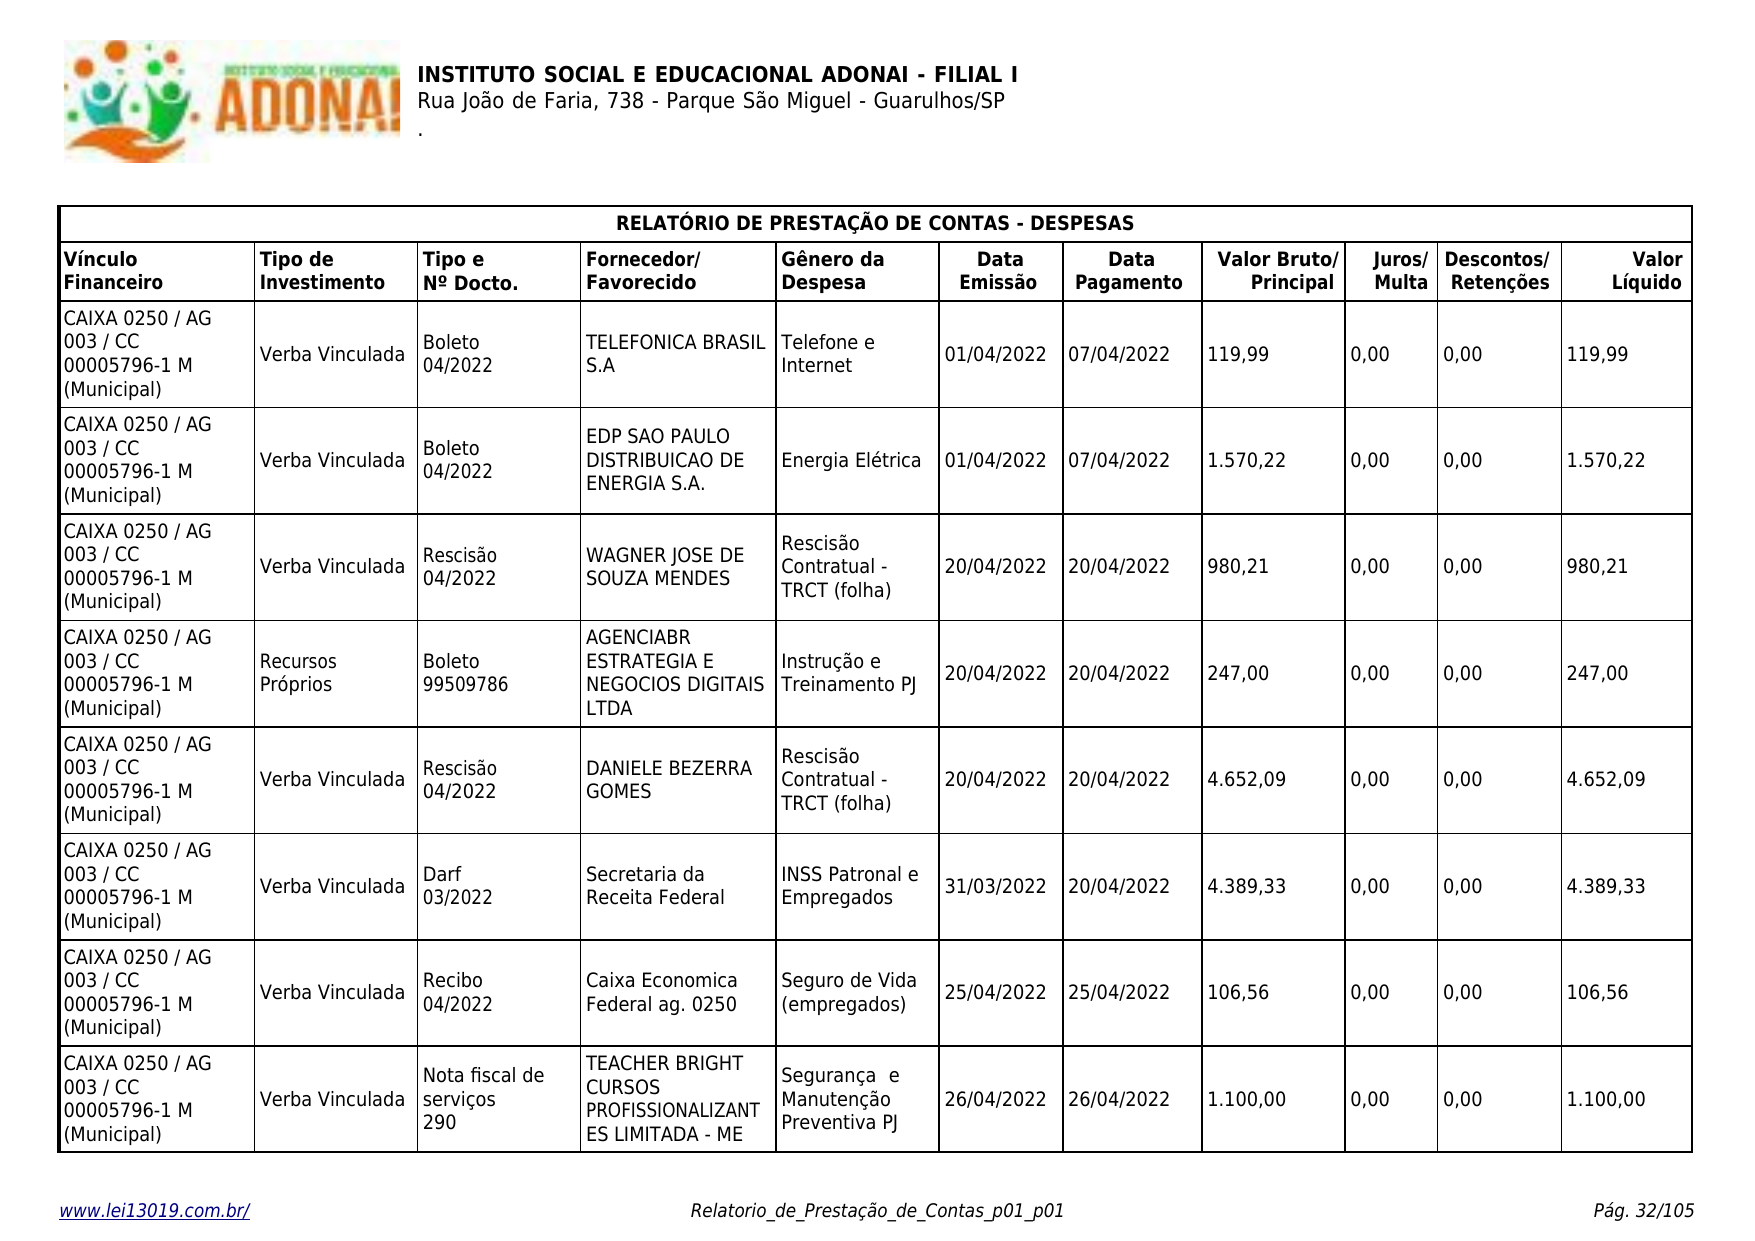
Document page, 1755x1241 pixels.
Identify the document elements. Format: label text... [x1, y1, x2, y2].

table_cell Verba Vinculada [255, 941, 417, 1045]
table_cell 119,99 [1562, 302, 1691, 407]
table_cell Energia Elétrica [777, 408, 938, 513]
table_cell Nota ﬁscal de serviços 290 [418, 1047, 580, 1151]
table_cell CAIXA 0250 / AG 003 / CC 00005796-1 M (Municipal) [61, 941, 254, 1045]
table_cell Descontos/ Retenções [1438, 243, 1561, 300]
table_cell Fornecedor/ Favorecido [581, 243, 775, 300]
table_cell 25/04/2022 [940, 941, 1062, 1045]
table_cell 0,00 [1438, 941, 1561, 1045]
table_cell 1.100,00 [1562, 1047, 1691, 1151]
table_cell Valor Bruto/ Principal [1203, 243, 1344, 300]
table_cell CAIXA 0250 / AG 003 / CC 00005796-1 M (Municipal) [61, 834, 254, 939]
table_cell 1.570,22 [1562, 408, 1691, 513]
table_cell 0,00 [1438, 834, 1561, 939]
table_cell WAGNER JOSE DE SOUZA MENDES [581, 515, 775, 619]
table_cell 25/04/2022 [1064, 941, 1201, 1045]
table_cell 1.570,22 [1203, 408, 1344, 513]
table_cell Data Emissão [940, 243, 1062, 300]
table_cell Verba Vinculada [255, 408, 417, 513]
table_cell Valor Líquido [1562, 243, 1691, 300]
table_cell Tipo e Nº Docto. [418, 243, 580, 300]
table_cell 247,00 [1203, 621, 1344, 726]
table_cell CAIXA 0250 / AG 003 / CC 00005796-1 M (Municipal) [61, 408, 254, 513]
table_cell 4.652,09 [1203, 728, 1344, 832]
table_cell Boleto 99509786 [418, 621, 580, 726]
table_cell 0,00 [1346, 621, 1437, 726]
table_cell AGENCIABR ESTRATEGIA E NEGOCIOS DIGITAIS LTDA [581, 621, 775, 726]
table_cell EDP SAO PAULO DISTRIBUICAO DE ENERGIA S.A. [581, 408, 775, 513]
table_cell 1.100,00 [1203, 1047, 1344, 1151]
table_cell 0,00 [1346, 408, 1437, 513]
table_cell Verba Vinculada [255, 302, 417, 407]
table_cell CAIXA 0250 / AG 003 / CC 00005796-1 M (Municipal) [61, 728, 254, 832]
table_cell 0,00 [1438, 728, 1561, 832]
table_cell 119,99 [1203, 302, 1344, 407]
table_cell 01/04/2022 [940, 408, 1062, 513]
table_cell 0,00 [1346, 1047, 1437, 1151]
table_cell 20/04/2022 [940, 621, 1062, 726]
table_cell 07/04/2022 [1064, 408, 1201, 513]
table_cell 0,00 [1438, 621, 1561, 726]
table_cell Gênero da Despesa [777, 243, 938, 300]
table_cell CAIXA 0250 / AG 003 / CC 00005796-1 M (Municipal) [61, 1047, 254, 1151]
table_cell 26/04/2022 [940, 1047, 1062, 1151]
table_cell 0,00 [1346, 515, 1437, 619]
table_cell 31/03/2022 [940, 834, 1062, 939]
table_cell DANIELE BEZERRA GOMES [581, 728, 775, 832]
table_cell 20/04/2022 [940, 515, 1062, 619]
table_cell Juros/ Multa [1346, 243, 1437, 300]
table_cell CAIXA 0250 / AG 003 / CC 00005796-1 M (Municipal) [61, 302, 254, 407]
table_cell Recibo 04/2022 [418, 941, 580, 1045]
table_cell Caixa Economica Federal ag. 0250 [581, 941, 775, 1045]
table_cell Boleto 04/2022 [418, 408, 580, 513]
table_cell Instrução e Treinamento PJ [777, 621, 938, 726]
table_cell 20/04/2022 [1064, 515, 1201, 619]
table_cell 106,56 [1562, 941, 1691, 1045]
table_cell 0,00 [1438, 515, 1561, 619]
table_cell Rescisão 04/2022 [418, 515, 580, 619]
table_cell 247,00 [1562, 621, 1691, 726]
table_cell Telefone e Internet [777, 302, 938, 407]
table_cell Vínculo Financeiro [61, 243, 254, 300]
table_cell 0,00 [1346, 941, 1437, 1045]
table_cell 106,56 [1203, 941, 1344, 1045]
table_cell Seguro de Vida (empregados) [777, 941, 938, 1045]
table_cell 26/04/2022 [1064, 1047, 1201, 1151]
table_cell 0,00 [1346, 834, 1437, 939]
table_cell 20/04/2022 [940, 728, 1062, 832]
table_cell 20/04/2022 [1064, 728, 1201, 832]
table_cell 20/04/2022 [1064, 621, 1201, 726]
table_cell 01/04/2022 [940, 302, 1062, 407]
table_cell Verba Vinculada [255, 728, 417, 832]
table_cell 0,00 [1346, 302, 1437, 407]
table_cell CAIXA 0250 / AG 003 / CC 00005796-1 M (Municipal) [61, 515, 254, 619]
table_cell 0,00 [1438, 1047, 1561, 1151]
table_cell 4.389,33 [1203, 834, 1344, 939]
table_cell 4.389,33 [1562, 834, 1691, 939]
table_cell 980,21 [1562, 515, 1691, 619]
table_cell TEACHER BRIGHT CURSOS PROFISSIONALIZANT ES LIMITADA - ME [581, 1047, 775, 1151]
table_header RELATÓRIO DE PRESTAÇÃO DE CONTAS - DESPESAS [61, 207, 1691, 241]
table_cell Darf 03/2022 [418, 834, 580, 939]
table_cell 0,00 [1438, 302, 1561, 407]
table_cell 980,21 [1203, 515, 1344, 619]
table_cell Segurança e Manutenção Preventiva PJ [777, 1047, 938, 1151]
table_cell Verba Vinculada [255, 834, 417, 939]
table_cell TELEFONICA BRASIL S.A [581, 302, 775, 407]
table_cell Recursos Próprios [255, 621, 417, 726]
table_cell Rescisão 04/2022 [418, 728, 580, 832]
table_cell 0,00 [1438, 408, 1561, 513]
table_cell 07/04/2022 [1064, 302, 1201, 407]
table_cell Secretaria da Receita Federal [581, 834, 775, 939]
table_cell 20/04/2022 [1064, 834, 1201, 939]
table_cell CAIXA 0250 / AG 003 / CC 00005796-1 M (Municipal) [61, 621, 254, 726]
table_cell Tipo de Investimento [255, 243, 417, 300]
table_cell Verba Vinculada [255, 1047, 417, 1151]
table_cell Verba Vinculada [255, 515, 417, 619]
table_cell Rescisão Contratual - TRCT (folha) [777, 515, 938, 619]
table_cell Rescisão Contratual - TRCT (folha) [777, 728, 938, 832]
table_cell INSS Patronal e Empregados [777, 834, 938, 939]
table_cell Data Pagamento [1064, 243, 1201, 300]
table_cell 0,00 [1346, 728, 1437, 832]
table_cell 4.652,09 [1562, 728, 1691, 832]
table_cell Boleto 04/2022 [418, 302, 580, 407]
